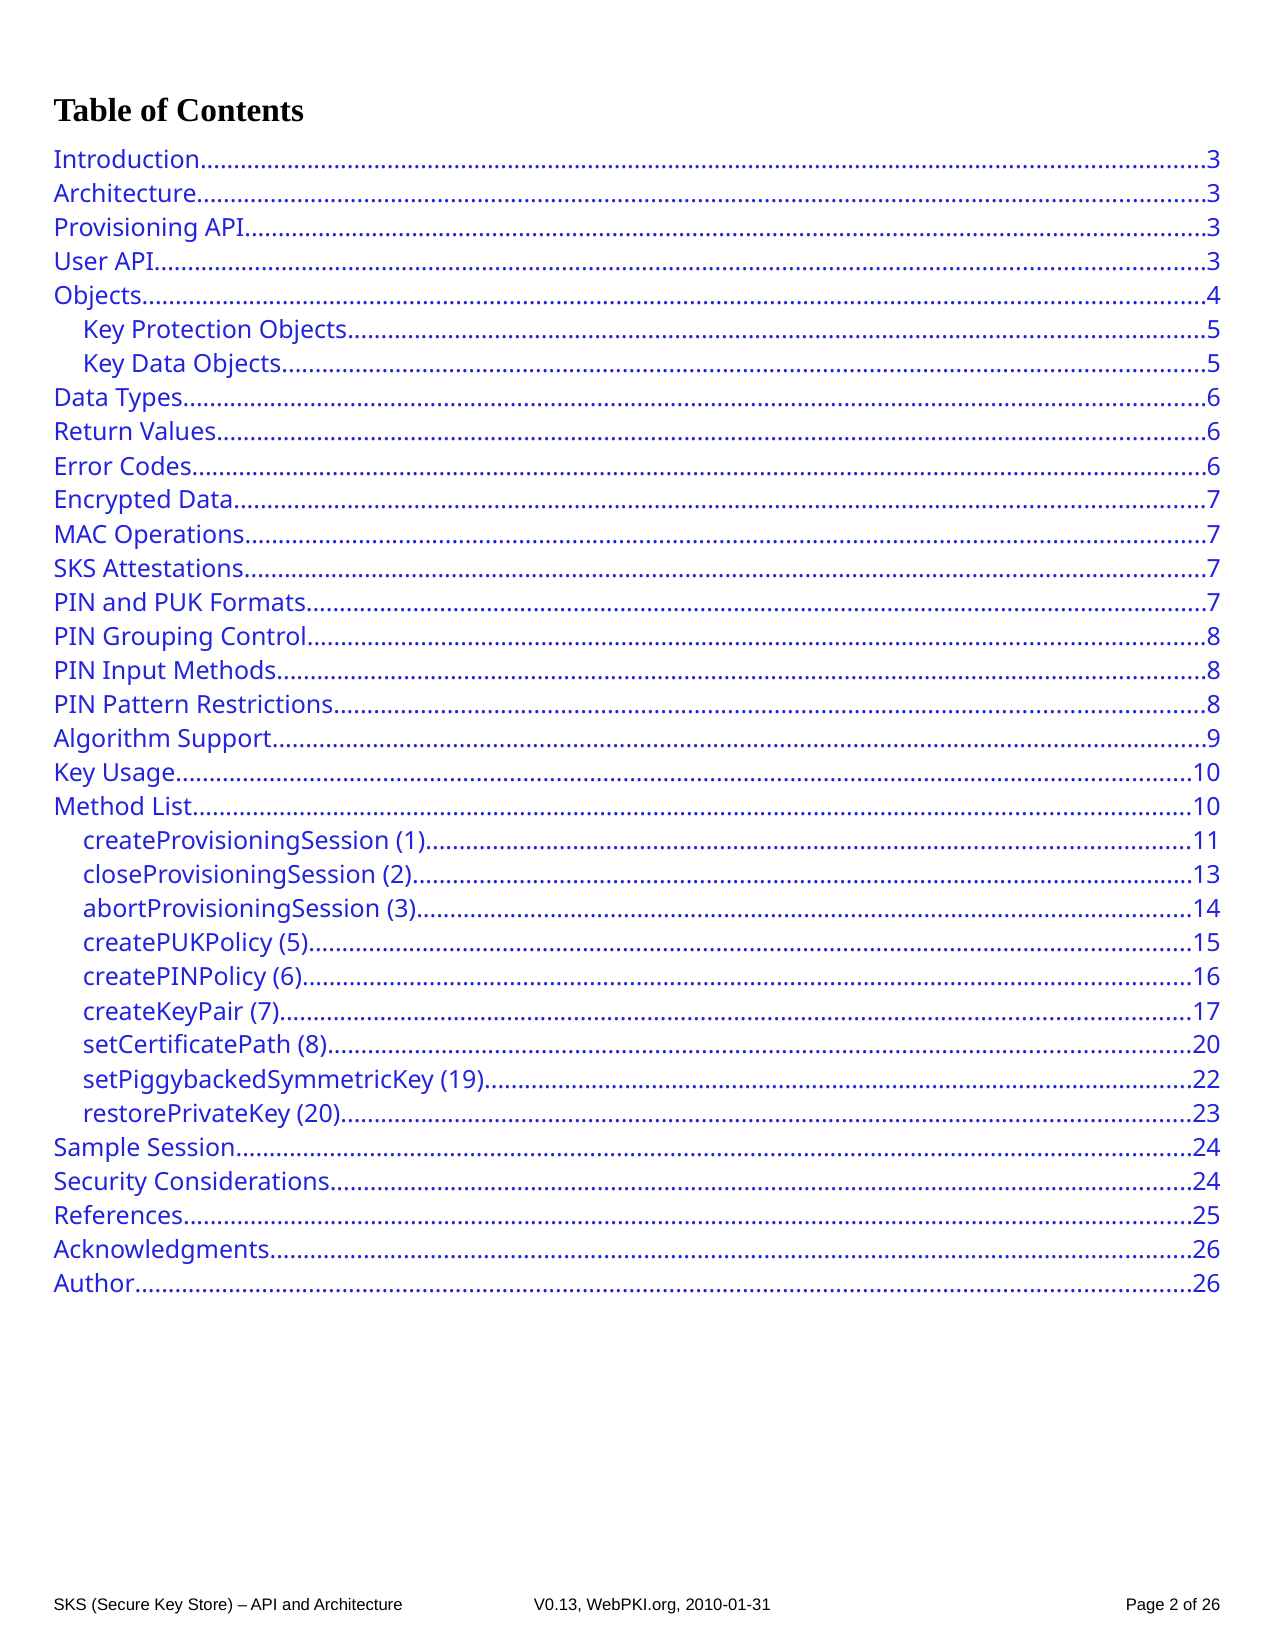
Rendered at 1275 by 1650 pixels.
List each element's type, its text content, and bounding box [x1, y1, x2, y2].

text Key Protection Objects 5 [83, 312, 1221, 346]
text SKS Attestations 7 [53, 550, 1221, 584]
text setCertificatePath (8) 20 [83, 1027, 1221, 1061]
text Introduction 3 [53, 142, 1221, 176]
text Author 26 [53, 1266, 1221, 1300]
text PIN Pattern Restrictions 8 [53, 687, 1221, 721]
text setPiggybackedSymmetricKey (19) 22 [83, 1061, 1221, 1095]
text PIN Input Methods 8 [53, 652, 1221, 687]
text User API 3 [53, 244, 1221, 278]
text Security Considerations 24 [53, 1163, 1221, 1197]
text Data Types 6 [53, 380, 1221, 414]
text MAC Operations 7 [53, 516, 1221, 550]
text Return Values 6 [53, 414, 1221, 448]
text Error Codes 6 [53, 448, 1221, 482]
text createPINPolicy (6) 16 [83, 959, 1221, 993]
text abortProvisioningSession (3) 14 [83, 891, 1221, 925]
text PIN and PUK Formats 7 [53, 584, 1221, 618]
text Objects 4 [53, 278, 1221, 312]
text Architecture 3 [53, 176, 1221, 210]
text restorePrivateKey (20) 23 [83, 1095, 1221, 1129]
subtitle Table of Contents [53, 91, 1221, 129]
text createProvisioningSession (1) 11 [83, 823, 1221, 857]
text Key Usage 10 [53, 755, 1221, 789]
text Provisioning API 3 [53, 210, 1221, 244]
text Acknowledgments 26 [53, 1232, 1221, 1266]
text Key Data Objects 5 [83, 346, 1221, 380]
text Algorithm Support 9 [53, 721, 1221, 755]
text closeProvisioningSession (2) 13 [83, 857, 1221, 891]
text createKeyPair (7) 17 [83, 993, 1221, 1027]
text Encrypted Data 7 [53, 482, 1221, 516]
text Method List 10 [53, 789, 1221, 823]
text References 25 [53, 1197, 1221, 1232]
text Sample Session 24 [53, 1129, 1221, 1163]
text createPUKPolicy (5) 15 [83, 925, 1221, 959]
text PIN Grouping Control 8 [53, 618, 1221, 652]
